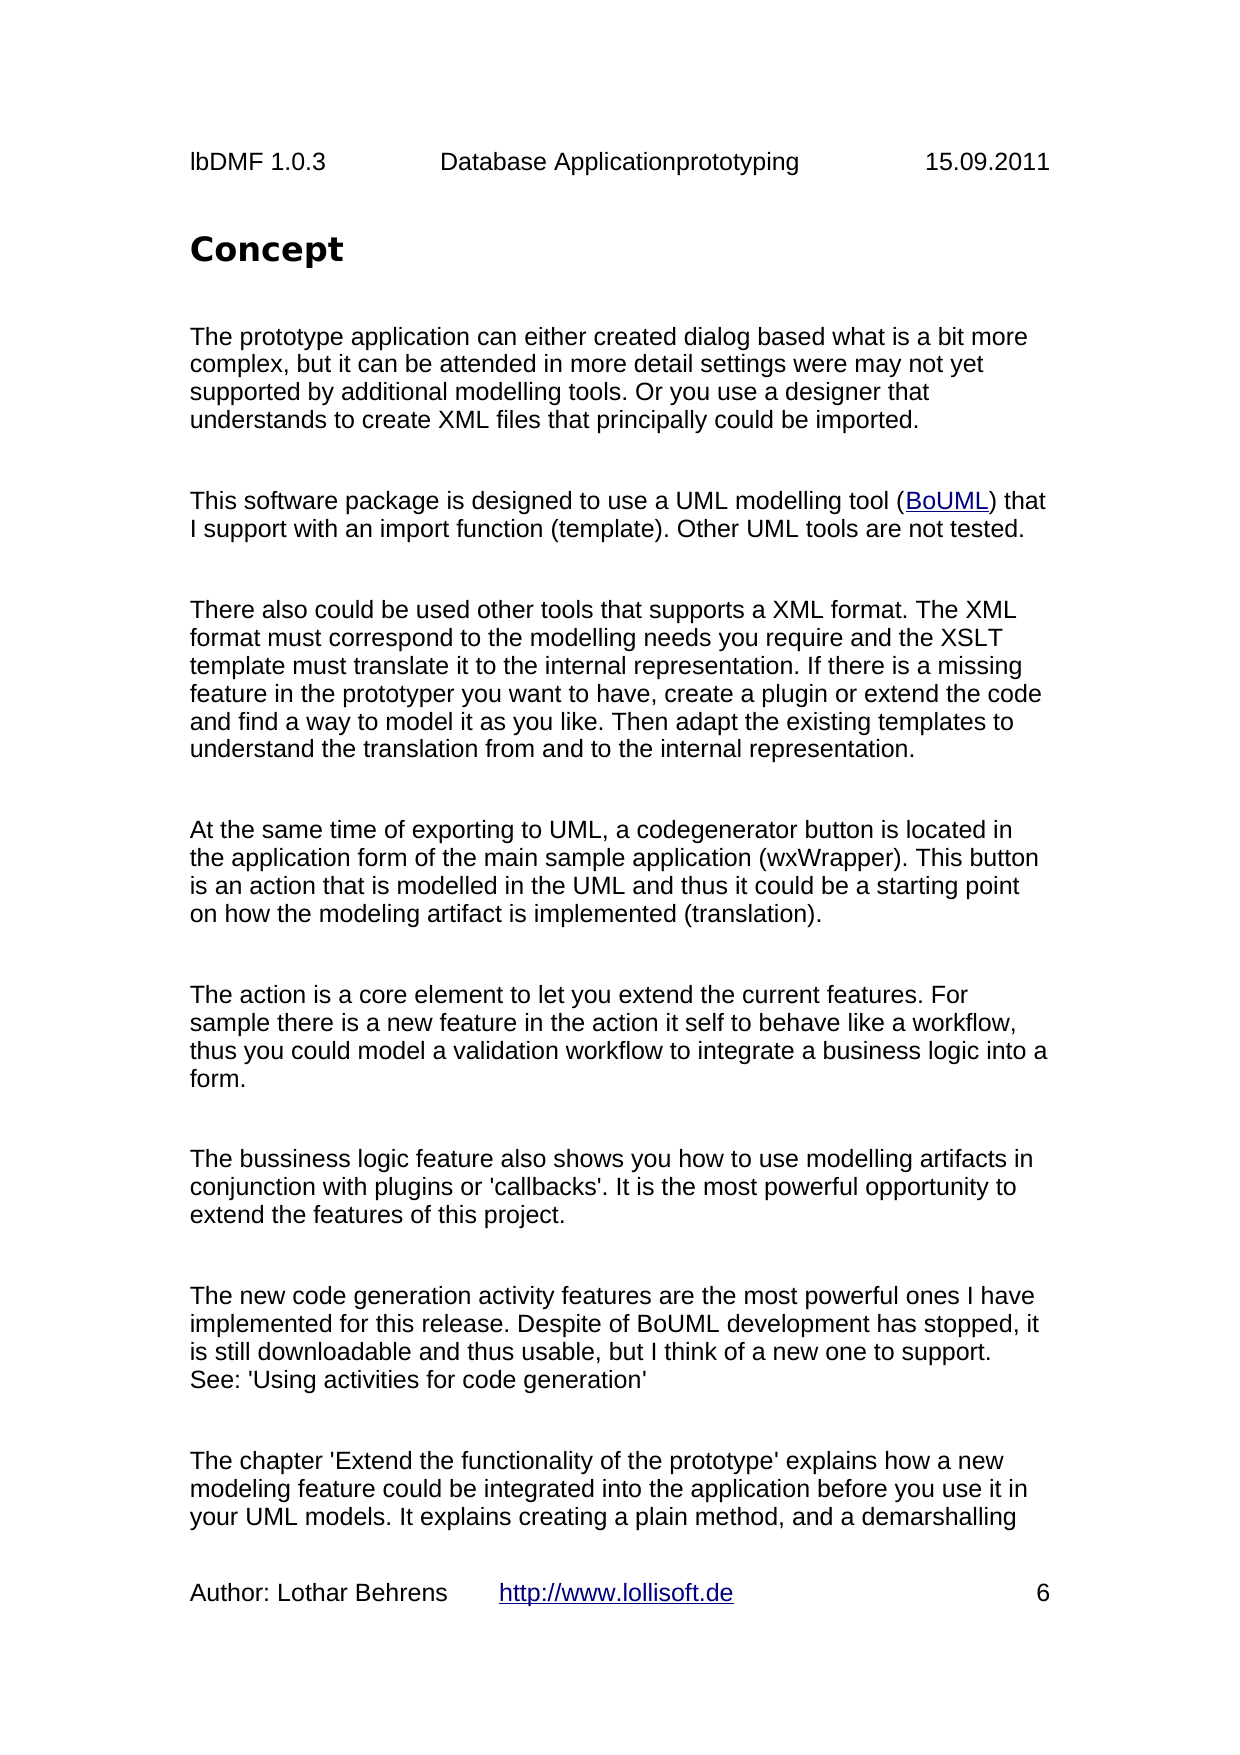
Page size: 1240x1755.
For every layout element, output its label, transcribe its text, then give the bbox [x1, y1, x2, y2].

text There also could be used other tools that supports a XML format. The XML format must correspond to the modelling needs you require and the XSLT template must translate it to the internal representation. If there is a missing feature in the prototyper you want to have, create a plugin or extend the code and find a way to model it as you like. Then adapt the existing templates to understand the translation from and to the internal representation. [189, 596, 1050, 763]
text The bussiness logic feature also shows you how to use modelling artifacts in conjunction with plugins or 'callbacks'. It is the most powerful opportunity to extend the features of this project. [189, 1145, 1050, 1229]
text The action is a core element to let you extend the current features. For sample there is a new feature in the action it self to behave like a workflow, thus you could model a validation workflow to integrate a business logic into a form. [189, 981, 1050, 1092]
text The prototype application can either created dialog based what is a bit more complex, but it can be attended in more detail settings were may not yet supported by additional modelling tools. Or you use a designer that understands to create XML files that principally could be imported. [189, 322, 1050, 434]
text This software package is designed to use a UML modelling tool (BoUML) that I support with an import function (template). Other UML tools are not tested. [189, 487, 1050, 543]
subtitle Concept [189, 230, 1050, 269]
text The chapter 'Extend the functionality of the prototype' explains how a new modeling feature could be integrated into the application before you use it in your UML models. It explains creating a plain method, and a demarshalling [189, 1446, 1050, 1530]
text At the same time of exporting to UML, a codegenerator button is located in the application form of the main sample application (wxWrapper). This button is an action that is modelled in the UML and thus it could be a starting point on how the modeling artifact is implemented (translation). [189, 816, 1050, 928]
text The new code generation activity features are the most powerful ones I have implemented for this release. Despite of BoUML development has stopped, it is still downloadable and thus usable, but I think of a new one to support. See: 'Using activities for code generation' [189, 1282, 1050, 1393]
